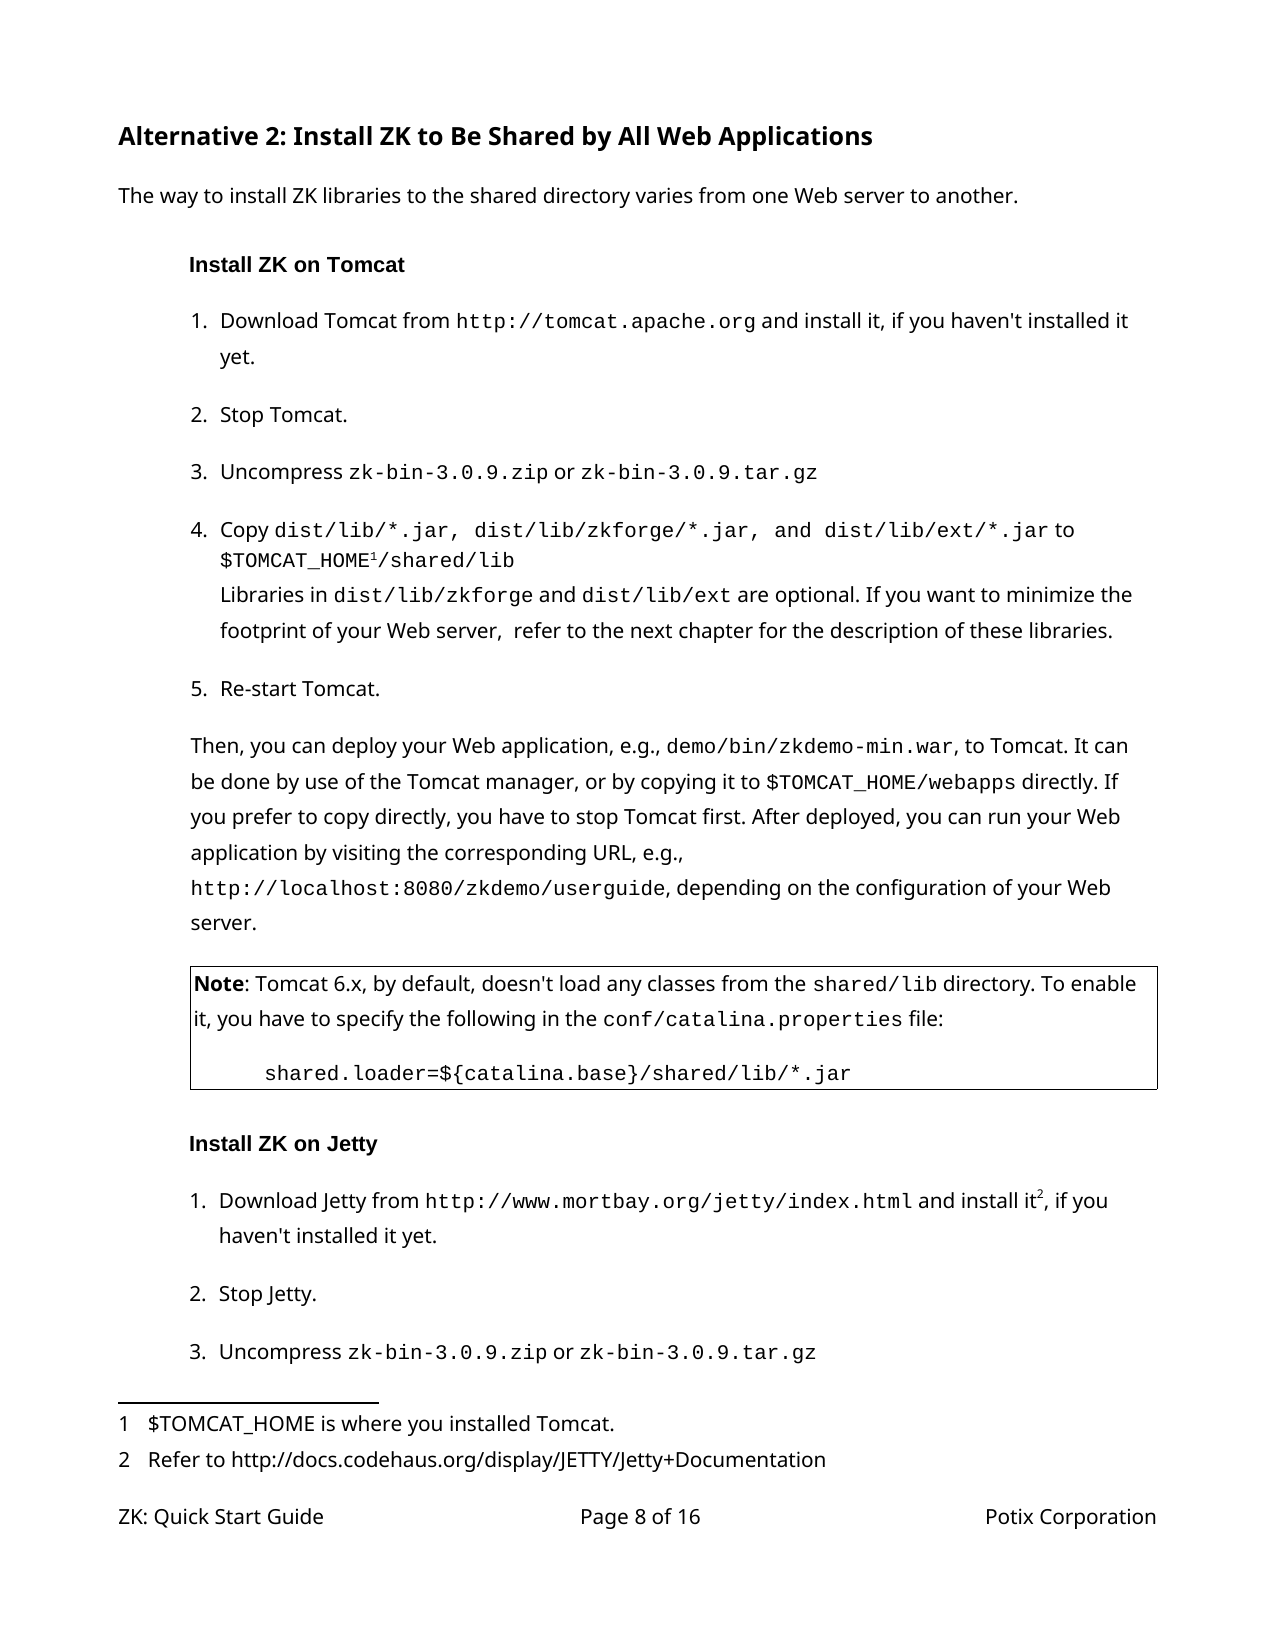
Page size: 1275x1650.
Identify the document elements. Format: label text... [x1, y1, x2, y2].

text Note: Tomcat 6.x, by default, doesn't load any classes from the shared/lib directory. To enable it, you have to specify the following in the conf/catalina.properties file: [191, 967, 1157, 1033]
list Copy dist/lib/*.jar, dist/lib/zkforge/*.jar, and dist/lib/ext/*.jar to $TOMCAT_HOME/shared/lib Libraries in dist/lib/zkforge and dist/lib/ext are optional. If you want to minimize the footprint of your Web server, refer to the next chapter for the description of these libraries. [190, 516, 1157, 644]
subtitle Install ZK on Jetty [189, 1132, 1157, 1156]
list Download Tomcat from http://tomcat.apache.org and install it, if you haven't installed it yet. [190, 307, 1157, 370]
subtitle Alternative 2: Install ZK to Be Shared by All Web Applications [118, 118, 1157, 152]
text The way to install ZK libraries to the shared directory varies from one Web server to another. [118, 182, 1157, 210]
list Refer to http://docs.codehaus.org/display/JETTY/Jetty+Documentation [118, 1445, 1157, 1473]
list Stop Jetty. [189, 1279, 1157, 1307]
list Stop Tomcat. [190, 400, 1157, 428]
text Then, you can deploy your Web application, e.g., demo/bin/zkdemo-min.war, to Tomcat. It can be done by use of the Tomcat manager, or by copying it to $TOMCAT_HOME/webapps directly. If you prefer to copy directly, you have to stop Tomcat first. After deployed, you can run your Web application by visiting the corresponding URL, e.g., http://localhost:8080/zkdemo/userguide, depending on the configuration of your Web server. [190, 731, 1157, 937]
list $TOMCAT_HOME is where you installed Tomcat. [118, 1409, 1157, 1438]
list Uncompress zk-bin-3.0.9.zip or zk-bin-3.0.9.tar.gz [190, 457, 1157, 486]
subtitle Install ZK on Tomcat [189, 252, 1157, 277]
list Re-start Tomcat. [190, 674, 1157, 702]
text shared.loader=${catalina.base}/shared/lib/*.jar [191, 1059, 1157, 1089]
list Download Jetty from http://www.mortbay.org/jetty/index.html and install it, if you haven't installed it yet. [189, 1186, 1157, 1250]
list Uncompress zk-bin-3.0.9.zip or zk-bin-3.0.9.tar.gz [189, 1337, 1157, 1365]
